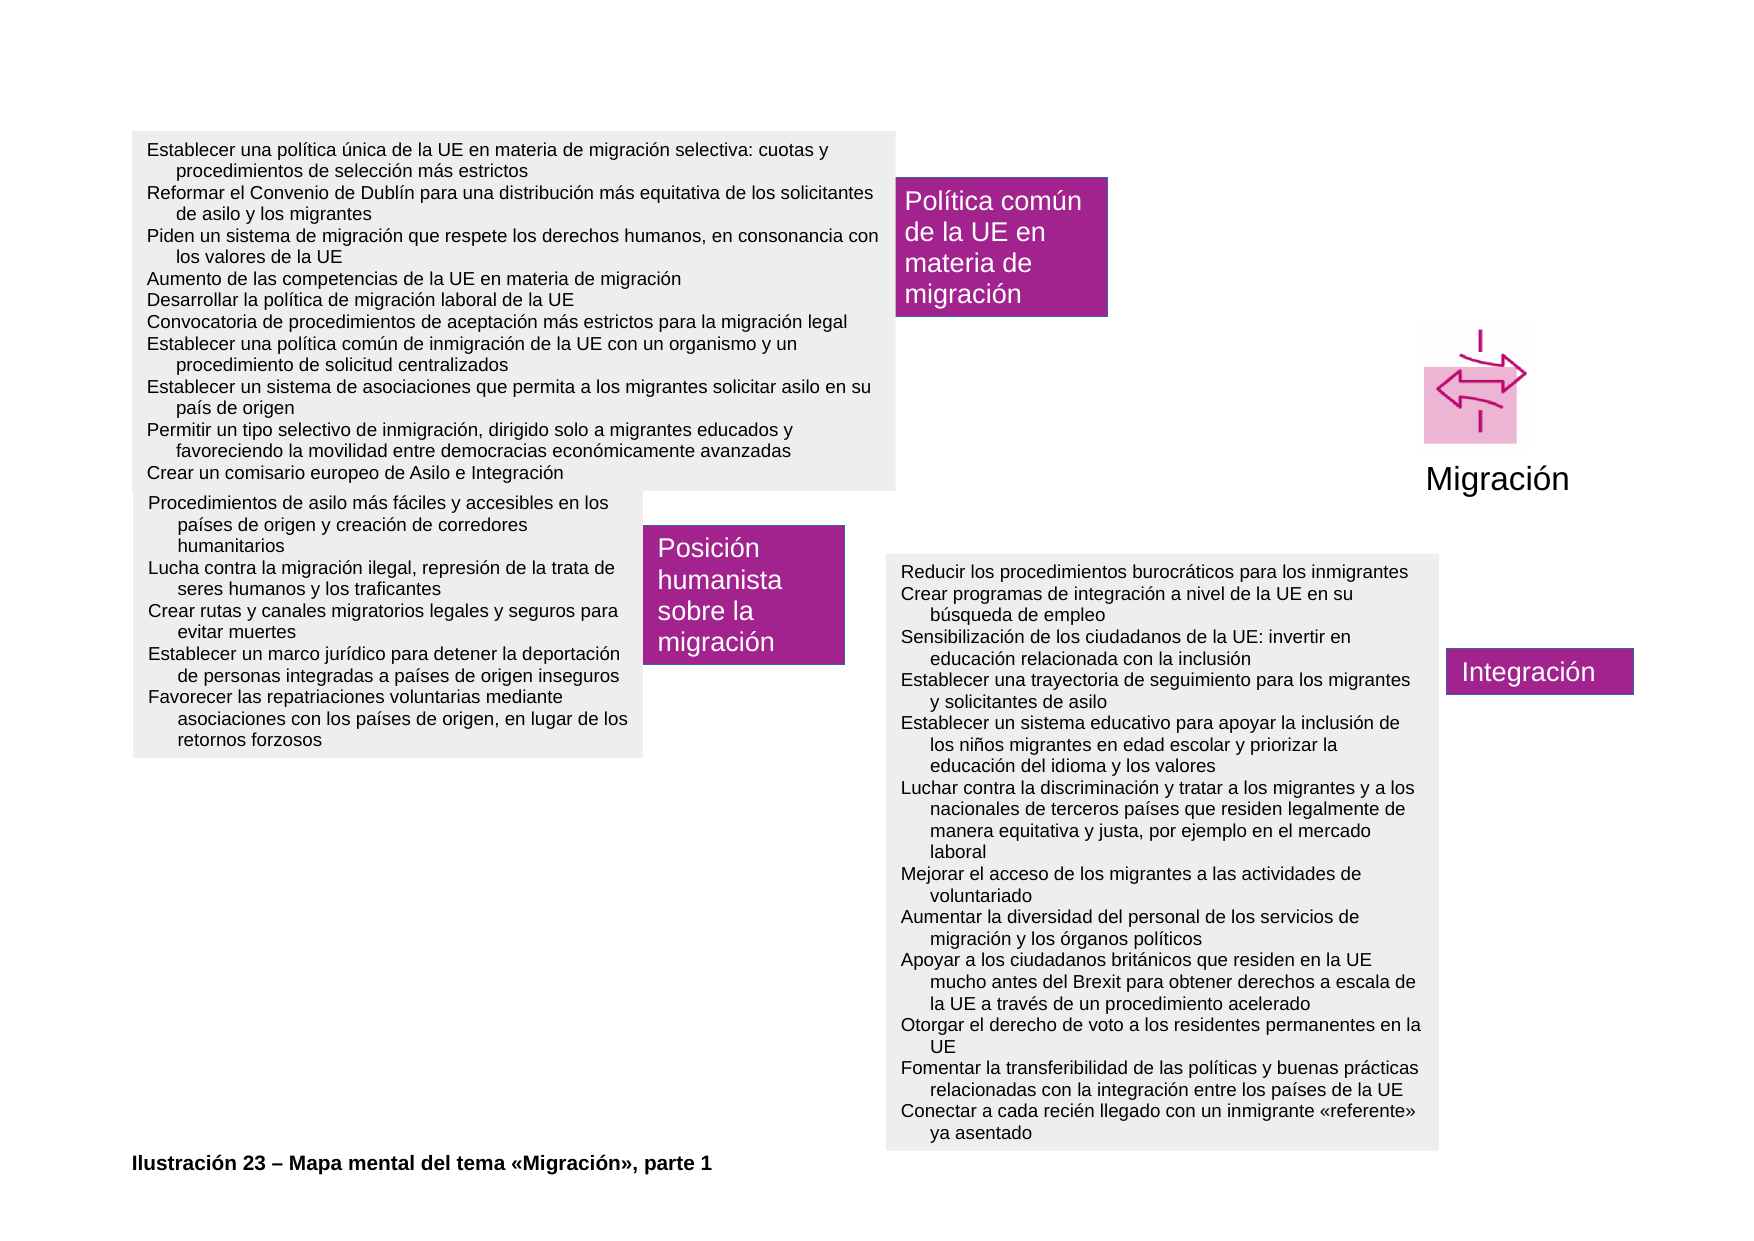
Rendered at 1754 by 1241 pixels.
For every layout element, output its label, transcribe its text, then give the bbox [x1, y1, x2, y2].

picture [1417, 320, 1531, 451]
text Ilustración 23 – Mapa mental del tema «Migración», parte 1 [132, 143, 1633, 1175]
